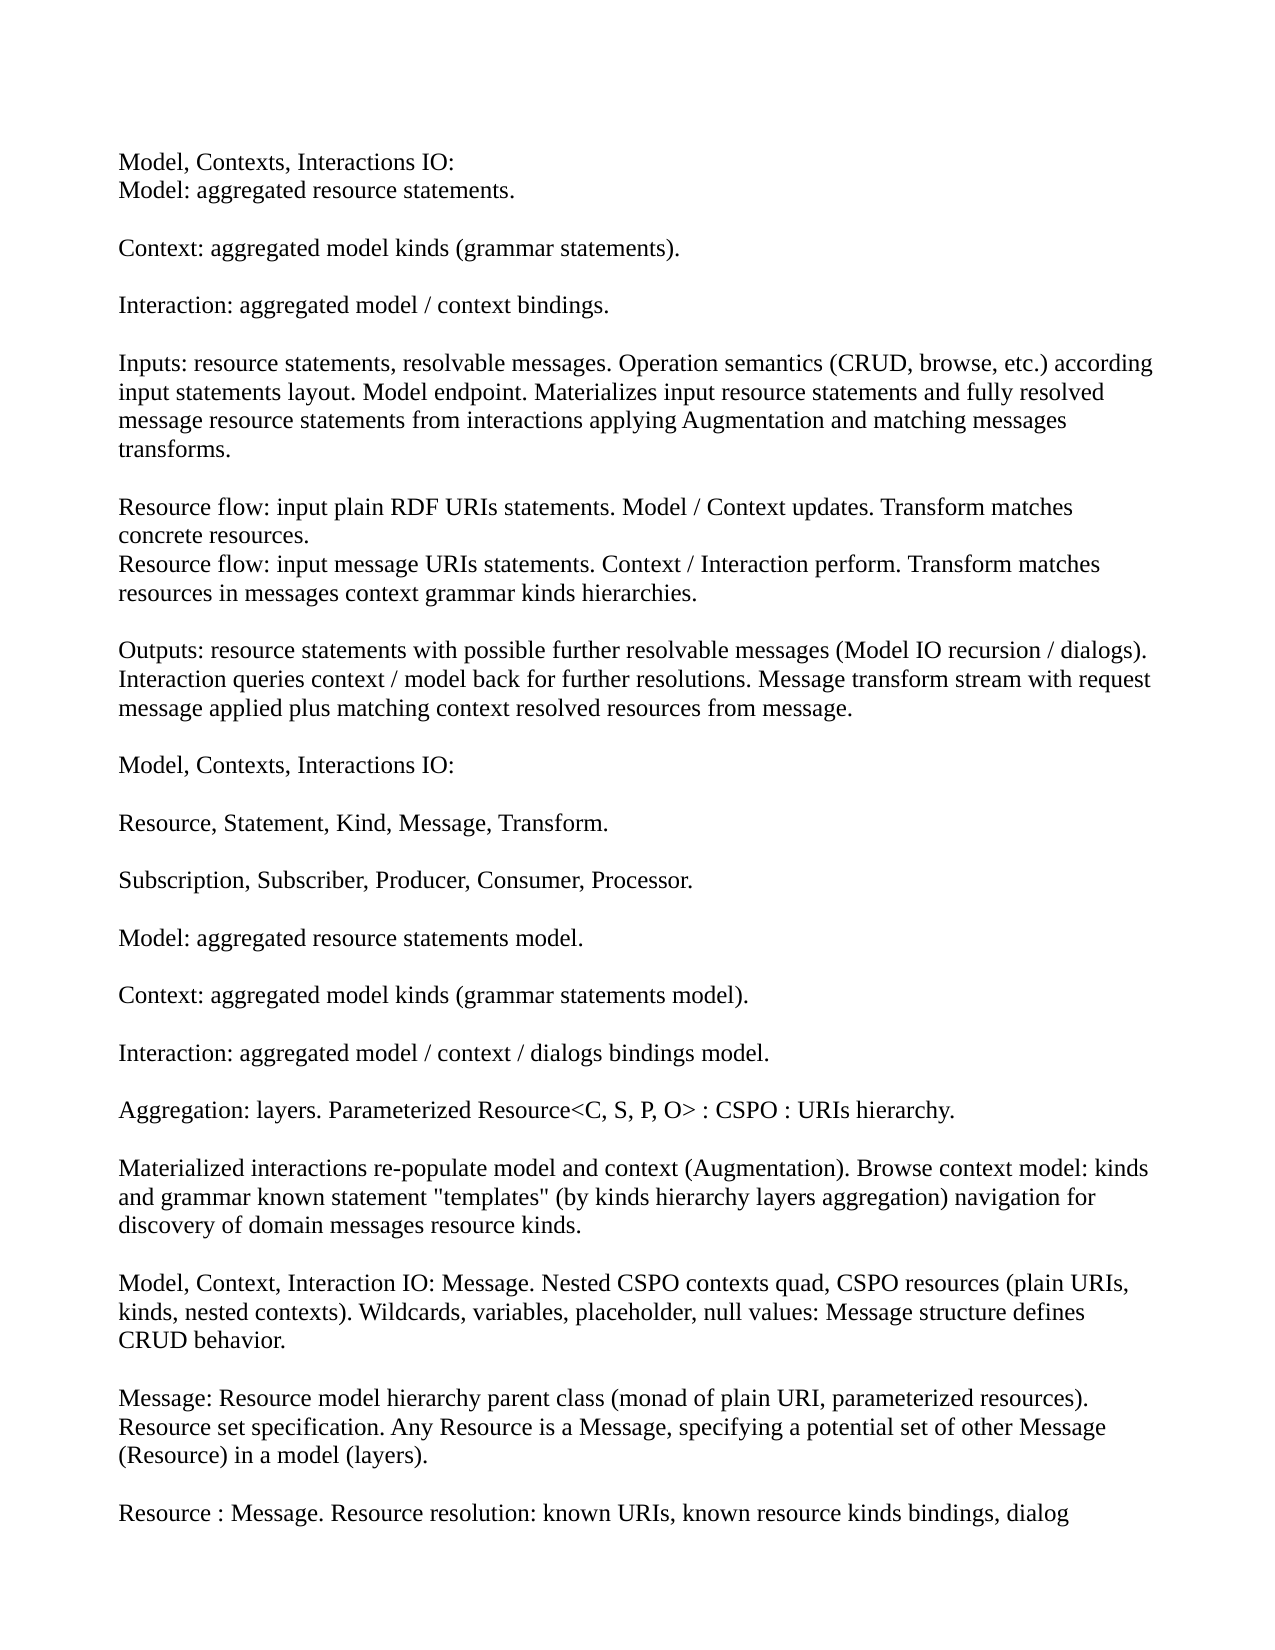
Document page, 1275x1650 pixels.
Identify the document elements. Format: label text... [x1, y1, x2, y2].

text Context: aggregated model kinds (grammar statements model). [118, 952, 1157, 1009]
text Outputs: resource statements with possible further resolvable messages (Model IO recursion / dialogs). Interaction queries context / model back for further resolutions. Message transform stream with request message applied plus matching context resolved resources from message. [118, 607, 1157, 722]
text Model, Contexts, Interactions IO: Model: aggregated resource statements. [118, 118, 1157, 204]
text Message: Resource model hierarchy parent class (monad of plain URI, parameterized resources). Resource set specification. Any Resource is a Message, specifying a potential set of other Message (Resource) in a model (layers). [118, 1354, 1157, 1469]
text Resource flow: input plain RDF URIs statements. Model / Context updates. Transform matches concrete resources. Resource flow: input message URIs statements. Context / Interaction perform. Transform matches resources in messages context grammar kinds hierarchies. [118, 463, 1157, 607]
text Resource : Message. Resource resolution: known URIs, known resource kinds bindings, dialog [118, 1469, 1157, 1527]
text Model: aggregated resource statements model. [118, 894, 1157, 952]
text Materialized interactions re-populate model and context (Augmentation). Browse context model: kinds and grammar known statement "templates" (by kinds hierarchy layers aggregation) navigation for discovery of domain messages resource kinds. [118, 1124, 1157, 1239]
text Inputs: resource statements, resolvable messages. Operation semantics (CRUD, browse, etc.) according input statements layout. Model endpoint. Materializes input resource statements and fully resolved message resource statements from interactions applying Augmentation and matching messages transforms. [118, 319, 1157, 463]
text Interaction: aggregated model / context / dialogs bindings model. [118, 1009, 1157, 1067]
text Context: aggregated model kinds (grammar statements). [118, 204, 1157, 262]
text Model, Context, Interaction IO: Message. Nested CSPO contexts quad, CSPO resources (plain URIs, kinds, nested contexts). Wildcards, variables, placeholder, null values: Message structure defines CRUD behavior. [118, 1239, 1157, 1354]
text Resource, Statement, Kind, Message, Transform. [118, 779, 1157, 837]
text Interaction: aggregated model / context bindings. [118, 262, 1157, 319]
text Model, Contexts, Interactions IO: [118, 722, 1157, 779]
text Subscription, Subscriber, Producer, Consumer, Processor. [118, 837, 1157, 894]
text Aggregation: layers. Parameterized Resource<C, S, P, O> : CSPO : URIs hierarchy. [118, 1067, 1157, 1124]
